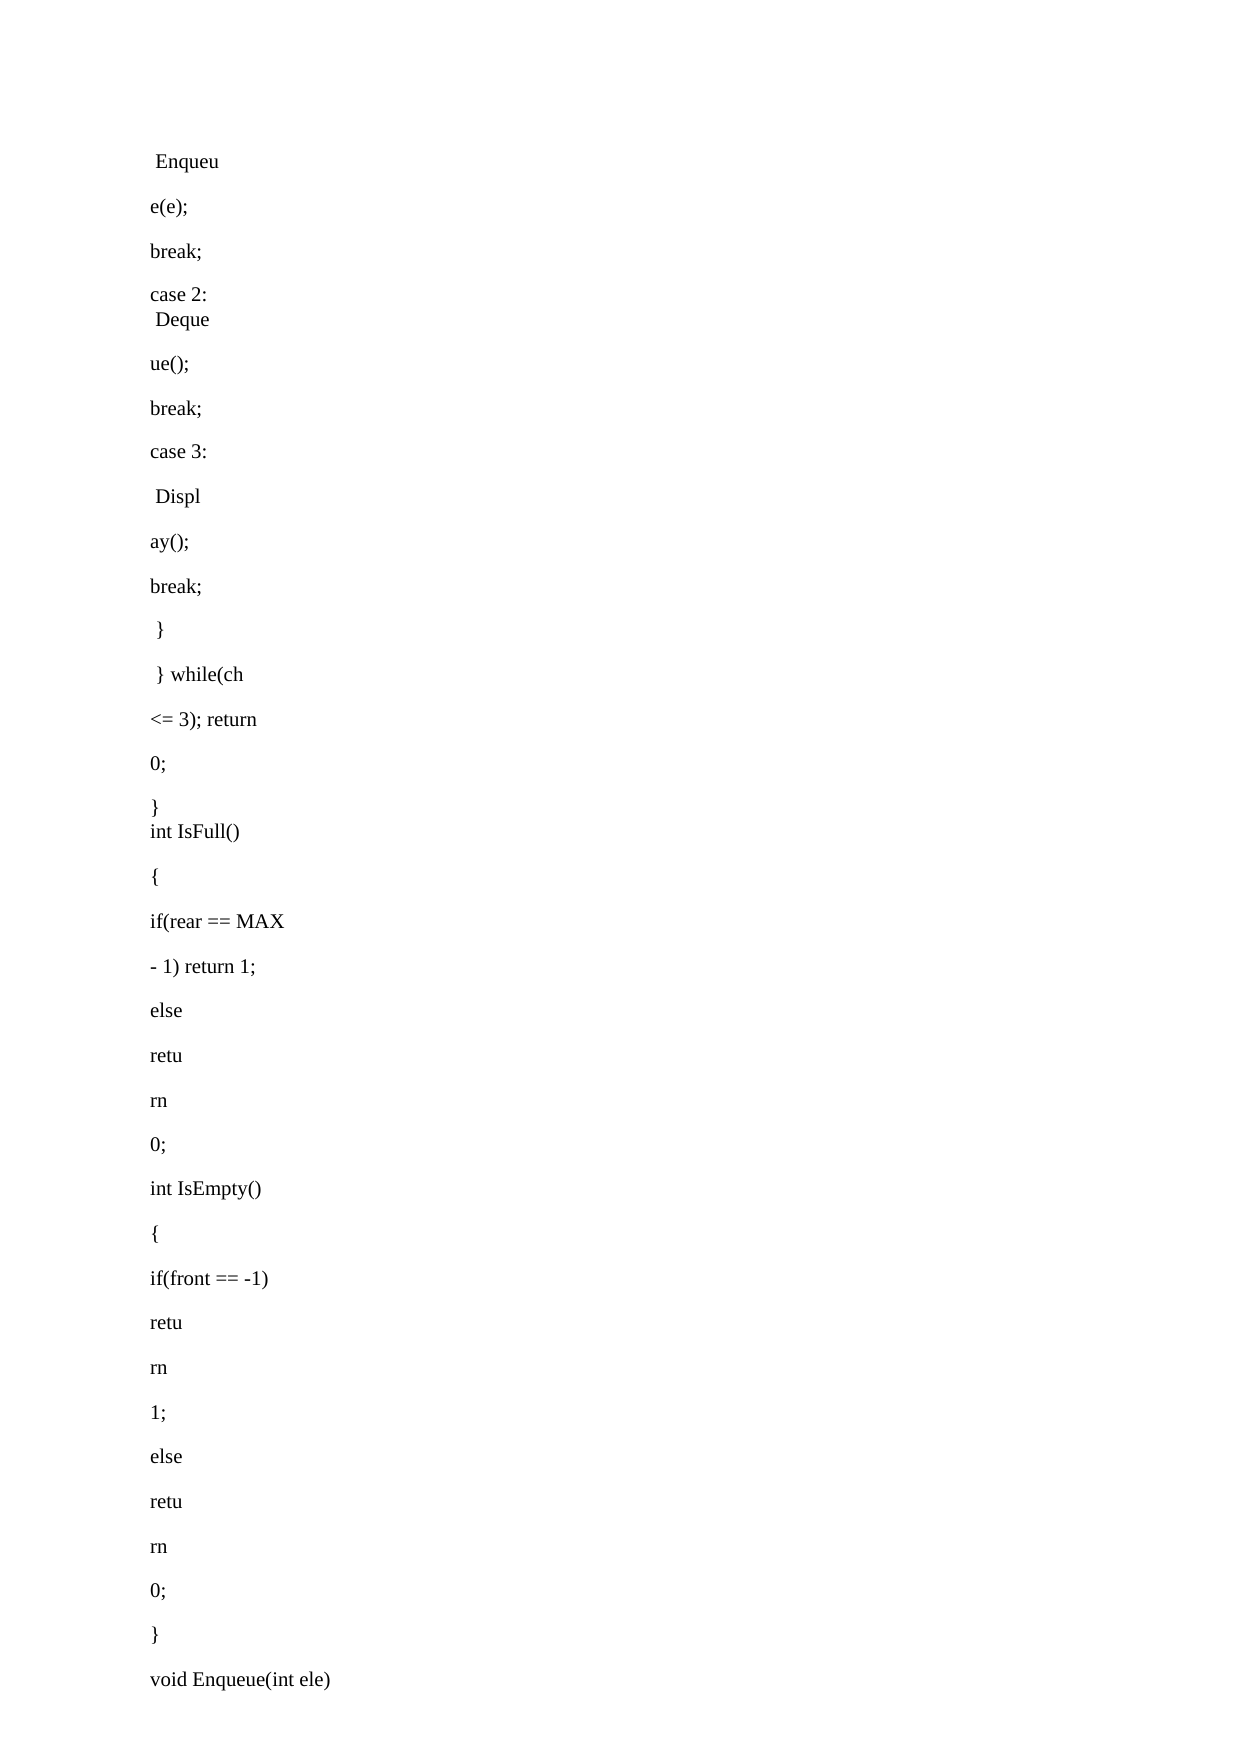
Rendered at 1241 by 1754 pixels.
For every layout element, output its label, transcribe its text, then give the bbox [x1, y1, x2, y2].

text } while(ch <= 3); return 0; [150, 662, 266, 775]
text else return 0; [150, 998, 188, 1156]
text if(rear == MAX - 1) return 1; [150, 909, 287, 978]
text { [150, 1220, 1090, 1244]
text } [150, 1623, 1090, 1646]
text void Enqueue(int ele) [150, 1667, 1090, 1691]
text } [155, 618, 1090, 641]
text Display(); break; [150, 484, 206, 598]
text { [150, 864, 1090, 888]
text } [150, 796, 1090, 819]
text Dequeue(); break; [150, 306, 215, 420]
text int IsFull() [150, 819, 1090, 843]
text int IsEmpty() [150, 1177, 1090, 1200]
text Enqueue(e); break; [150, 149, 223, 263]
text if(front == -1) [150, 1266, 1090, 1289]
text case 2: [150, 283, 1090, 306]
text case 3: [150, 441, 1090, 463]
text return 1; else return 0; [150, 1310, 188, 1602]
